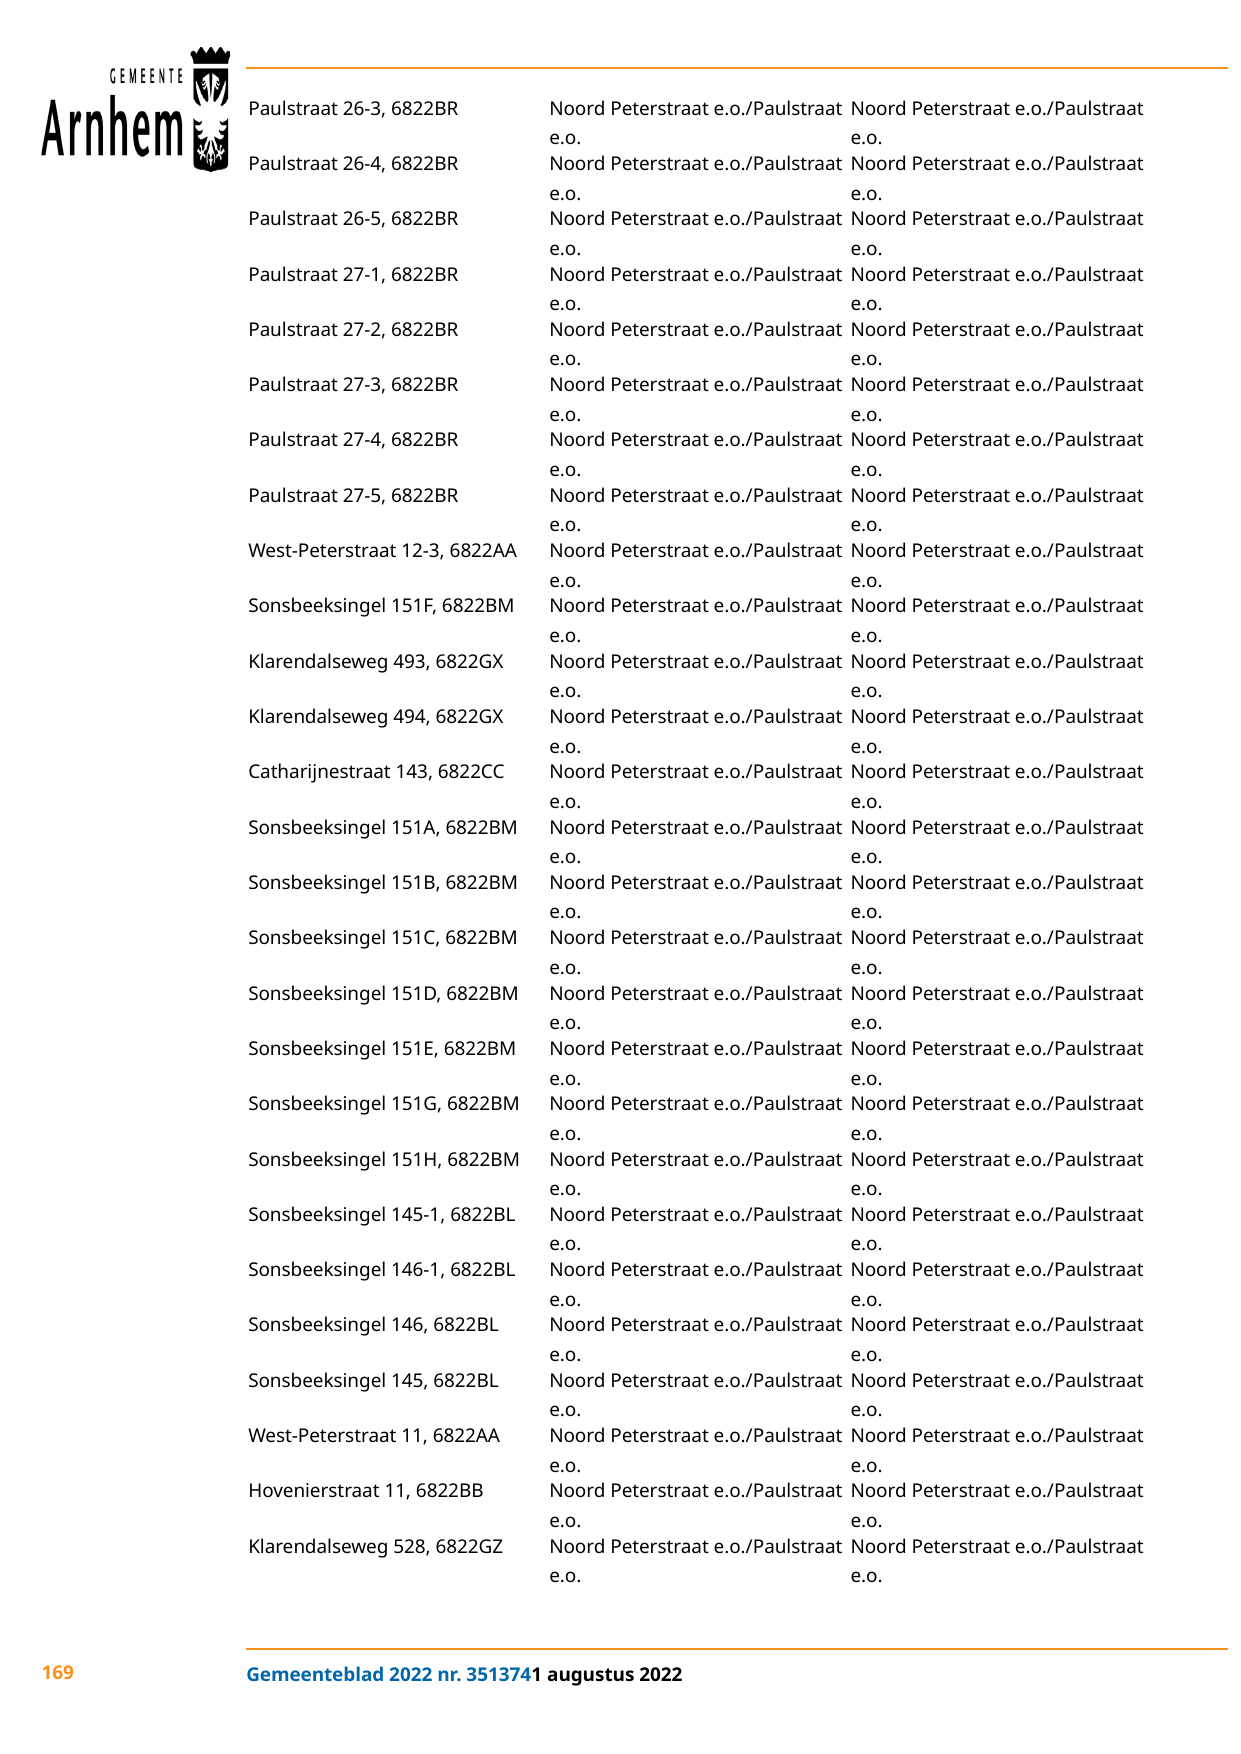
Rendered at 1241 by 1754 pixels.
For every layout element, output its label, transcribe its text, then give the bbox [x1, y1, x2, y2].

table_cell Noord Peterstraat e.o./Paulstraat e.o. [850, 427, 1152, 482]
table_cell Noord Peterstraat e.o./Paulstraat e.o. [549, 1478, 850, 1533]
table_cell Noord Peterstraat e.o./Paulstraat e.o. [850, 1367, 1152, 1422]
table_cell Noord Peterstraat e.o./Paulstraat e.o. [549, 1146, 850, 1201]
table_cell Noord Peterstraat e.o./Paulstraat e.o. [850, 150, 1152, 205]
table_cell Noord Peterstraat e.o./Paulstraat e.o. [549, 1256, 850, 1312]
table_cell Noord Peterstraat e.o./Paulstraat e.o. [549, 814, 850, 869]
table_cell Noord Peterstraat e.o./Paulstraat e.o. [549, 371, 850, 427]
table_cell Noord Peterstraat e.o./Paulstraat e.o. [549, 980, 850, 1035]
table_cell Noord Peterstraat e.o./Paulstraat e.o. [850, 703, 1152, 758]
table_cell Noord Peterstraat e.o./Paulstraat e.o. [850, 869, 1152, 924]
table_cell Sonsbeeksingel 145, 6822BL [248, 1367, 549, 1422]
table_cell Noord Peterstraat e.o./Paulstraat e.o. [549, 482, 850, 537]
table_cell Noord Peterstraat e.o./Paulstraat e.o. [850, 1422, 1152, 1478]
table_cell Noord Peterstraat e.o./Paulstraat e.o. [549, 1367, 850, 1422]
table_cell Noord Peterstraat e.o./Paulstraat e.o. [850, 316, 1152, 371]
table_cell Noord Peterstraat e.o./Paulstraat e.o. [549, 316, 850, 371]
table_cell Paulstraat 26-3, 6822BR [248, 95, 549, 150]
table_cell Sonsbeeksingel 151B, 6822BM [248, 869, 549, 924]
table_cell Noord Peterstraat e.o./Paulstraat e.o. [850, 1090, 1152, 1146]
table_cell Noord Peterstraat e.o./Paulstraat e.o. [850, 1035, 1152, 1090]
table_cell Paulstraat 27-4, 6822BR [248, 427, 549, 482]
table_cell Noord Peterstraat e.o./Paulstraat e.o. [549, 205, 850, 261]
table_cell Sonsbeeksingel 151D, 6822BM [248, 980, 549, 1035]
table_cell Noord Peterstraat e.o./Paulstraat e.o. [549, 1035, 850, 1090]
table_cell Noord Peterstraat e.o./Paulstraat e.o. [850, 1533, 1152, 1588]
table_cell Noord Peterstraat e.o./Paulstraat e.o. [850, 1256, 1152, 1312]
table_cell Paulstraat 27-3, 6822BR [248, 371, 549, 427]
table_cell Sonsbeeksingel 146, 6822BL [248, 1312, 549, 1367]
table_cell Noord Peterstraat e.o./Paulstraat e.o. [549, 759, 850, 814]
table_cell Sonsbeeksingel 151G, 6822BM [248, 1090, 549, 1146]
table_cell Noord Peterstraat e.o./Paulstraat e.o. [549, 1090, 850, 1146]
table_cell Sonsbeeksingel 151H, 6822BM [248, 1146, 549, 1201]
table_cell Noord Peterstraat e.o./Paulstraat e.o. [850, 482, 1152, 537]
table_cell Noord Peterstraat e.o./Paulstraat e.o. [549, 1312, 850, 1367]
table_cell Noord Peterstraat e.o./Paulstraat e.o. [549, 427, 850, 482]
table_cell Sonsbeeksingel 151E, 6822BM [248, 1035, 549, 1090]
table_cell Noord Peterstraat e.o./Paulstraat e.o. [850, 1478, 1152, 1533]
table_cell West-Peterstraat 12-3, 6822AA [248, 537, 549, 593]
table_cell Noord Peterstraat e.o./Paulstraat e.o. [850, 537, 1152, 593]
table_cell Hovenierstraat 11, 6822BB [248, 1478, 549, 1533]
table_cell Noord Peterstraat e.o./Paulstraat e.o. [850, 814, 1152, 869]
table_cell Sonsbeeksingel 151C, 6822BM [248, 925, 549, 980]
table_cell Noord Peterstraat e.o./Paulstraat e.o. [549, 925, 850, 980]
table_cell Noord Peterstraat e.o./Paulstraat e.o. [549, 150, 850, 205]
picture [41, 47, 231, 172]
table_cell West-Peterstraat 11, 6822AA [248, 1422, 549, 1478]
table_cell Klarendalseweg 493, 6822GX [248, 648, 549, 703]
table_cell Noord Peterstraat e.o./Paulstraat e.o. [549, 869, 850, 924]
table_cell Noord Peterstraat e.o./Paulstraat e.o. [850, 593, 1152, 648]
table_cell Klarendalseweg 494, 6822GX [248, 703, 549, 758]
table_cell Noord Peterstraat e.o./Paulstraat e.o. [850, 261, 1152, 316]
table_cell Noord Peterstraat e.o./Paulstraat e.o. [549, 95, 850, 150]
table_cell Sonsbeeksingel 146-1, 6822BL [248, 1256, 549, 1312]
table_cell Noord Peterstraat e.o./Paulstraat e.o. [549, 648, 850, 703]
table_cell Noord Peterstraat e.o./Paulstraat e.o. [850, 1312, 1152, 1367]
table_cell Paulstraat 26-4, 6822BR [248, 150, 549, 205]
table_cell Noord Peterstraat e.o./Paulstraat e.o. [850, 1146, 1152, 1201]
table_cell Noord Peterstraat e.o./Paulstraat e.o. [549, 703, 850, 758]
table_cell Noord Peterstraat e.o./Paulstraat e.o. [850, 95, 1152, 150]
table_cell Klarendalseweg 528, 6822GZ [248, 1533, 549, 1588]
table_cell Noord Peterstraat e.o./Paulstraat e.o. [549, 593, 850, 648]
table_cell Noord Peterstraat e.o./Paulstraat e.o. [850, 205, 1152, 261]
table_cell Catharijnestraat 143, 6822CC [248, 759, 549, 814]
table_cell Noord Peterstraat e.o./Paulstraat e.o. [549, 537, 850, 593]
table_cell Sonsbeeksingel 151A, 6822BM [248, 814, 549, 869]
table_cell Noord Peterstraat e.o./Paulstraat e.o. [549, 261, 850, 316]
table_cell Noord Peterstraat e.o./Paulstraat e.o. [850, 925, 1152, 980]
table_cell Noord Peterstraat e.o./Paulstraat e.o. [549, 1533, 850, 1588]
table_cell Sonsbeeksingel 151F, 6822BM [248, 593, 549, 648]
table_cell Paulstraat 27-5, 6822BR [248, 482, 549, 537]
table_cell Noord Peterstraat e.o./Paulstraat e.o. [850, 759, 1152, 814]
table_cell Noord Peterstraat e.o./Paulstraat e.o. [850, 1201, 1152, 1256]
table_cell Noord Peterstraat e.o./Paulstraat e.o. [850, 371, 1152, 427]
table_cell Sonsbeeksingel 145-1, 6822BL [248, 1201, 549, 1256]
table_cell Noord Peterstraat e.o./Paulstraat e.o. [850, 980, 1152, 1035]
table_cell Noord Peterstraat e.o./Paulstraat e.o. [549, 1422, 850, 1478]
table_cell Paulstraat 27-1, 6822BR [248, 261, 549, 316]
table_cell Paulstraat 27-2, 6822BR [248, 316, 549, 371]
table_cell Noord Peterstraat e.o./Paulstraat e.o. [850, 648, 1152, 703]
table_cell Noord Peterstraat e.o./Paulstraat e.o. [549, 1201, 850, 1256]
table_cell Paulstraat 26-5, 6822BR [248, 205, 549, 261]
